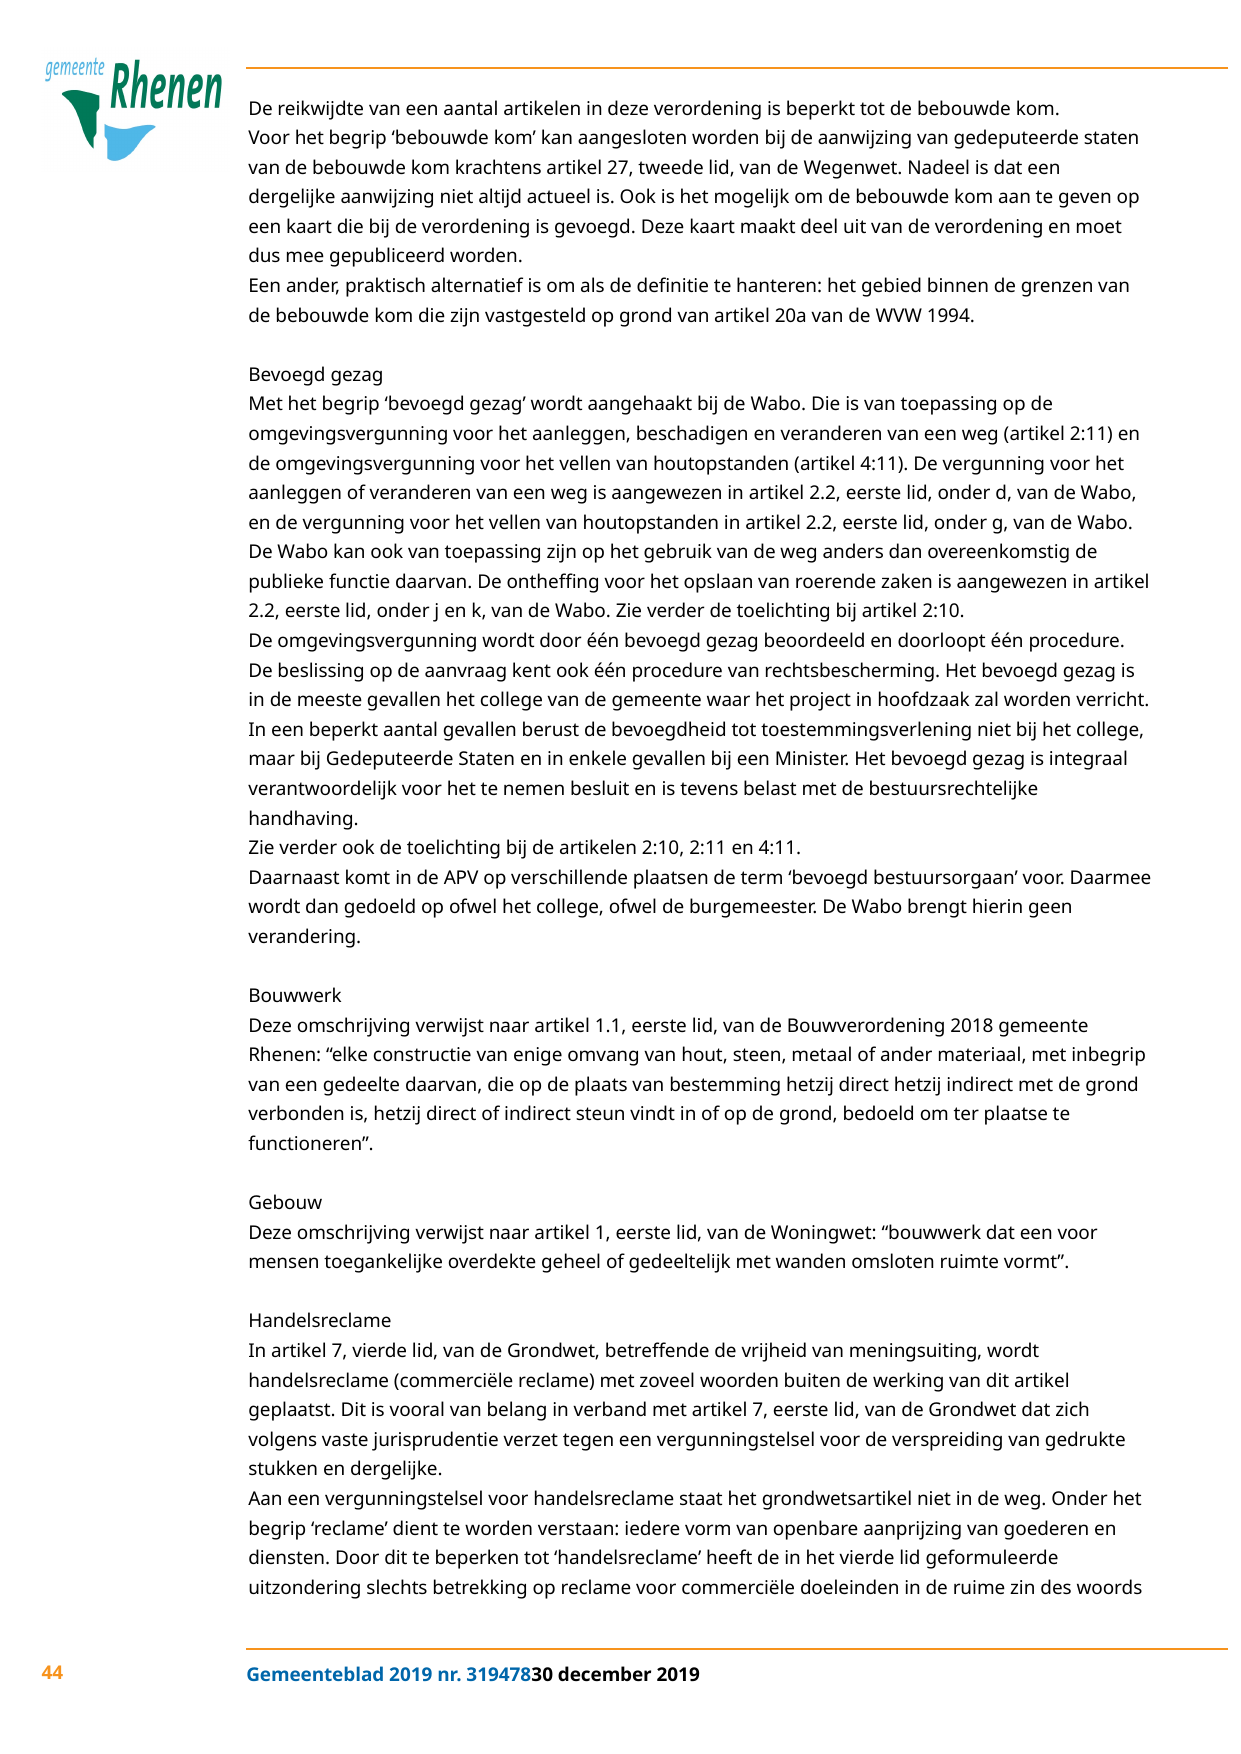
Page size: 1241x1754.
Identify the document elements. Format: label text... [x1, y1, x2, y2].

text Handelsreclame [248, 1308, 1152, 1333]
picture [41, 47, 231, 172]
text Bouwwerk [248, 982, 1152, 1008]
text Gebouw [248, 1189, 1152, 1215]
text Aan een vergunningstelsel voor handelsreclame staat het grondwetsartikel niet in de weg. Onder het begrip ‘reclame’ dient te worden verstaan: iedere vorm van openbare aanprijzing van goederen en diensten. Door dit te beperken tot ‘handelsreclame’ heeft de in het vierde lid geformuleerde uitzondering slechts betrekking op reclame voor commerciële doeleinden in de ruime zin des woords [248, 1485, 1152, 1600]
text Deze omschrijving verwijst naar artikel 1.1, eerste lid, van de Bouwverordening 2018 gemeente Rhenen: “elke constructie van enige omvang van hout, steen, metaal of ander materiaal, met inbegrip van een gedeelte daarvan, die op de plaats van bestemming hetzij direct hetzij indirect met de grond verbonden is, hetzij direct of indirect steun vindt in of op de grond, bedoeld om ter plaatse te functioneren”. [248, 1012, 1152, 1156]
text Deze omschrijving verwijst naar artikel 1, eerste lid, van de Woningwet: “bouwwerk dat een voor mensen toegankelijke overdekte geheel of gedeeltelijk met wanden omsloten ruimte vormt”. [248, 1219, 1152, 1274]
text De omgevingsvergunning wordt door één bevoegd gezag beoordeeld en doorloopt één procedure. De beslissing op de aanvraag kent ook één procedure van rechtsbescherming. Het bevoegd gezag is in de meeste gevallen het college van de gemeente waar het project in hoofdzaak zal worden verricht. In een beperkt aantal gevallen berust de bevoegdheid tot toestemmingsverlening niet bij het college, maar bij Gedeputeerde Staten en in enkele gevallen bij een Minister. Het bevoegd gezag is integraal verantwoordelijk voor het te nemen besluit en is tevens belast met de bestuursrechtelijke handhaving. [248, 627, 1152, 831]
text Bevoegd gezag [248, 361, 1152, 387]
text Voor het begrip ‘bebouwde kom’ kan aangesloten worden bij de aanwijzing van gedeputeerde staten van de bebouwde kom krachtens artikel 27, tweede lid, van de Wegenwet. Nadeel is dat een dergelijke aanwijzing niet altijd actueel is. Ook is het mogelijk om de bebouwde kom aan te geven op een kaart die bij de verordening is gevoegd. Deze kaart maakt deel uit van de verordening en moet dus mee gepubliceerd worden. [248, 124, 1152, 268]
text De reikwijdte van een aantal artikelen in deze verordening is beperkt tot de bebouwde kom. [248, 95, 1152, 121]
text Een ander, praktisch alternatief is om als de definitie te hanteren: het gebied binnen de grenzen van de bebouwde kom die zijn vastgesteld op grond van artikel 20a van de WVW 1994. [248, 272, 1152, 328]
text In artikel 7, vierde lid, van de Grondwet, betreffende de vrijheid van meningsuiting, wordt handelsreclame (commerciële reclame) met zoveel woorden buiten de werking van dit artikel geplaatst. Dit is vooral van belang in verband met artikel 7, eerste lid, van de Grondwet dat zich volgens vaste jurisprudentie verzet tegen een vergunningstelsel voor de verspreiding van gedrukte stukken en dergelijke. [248, 1337, 1152, 1481]
text Met het begrip ‘bevoegd gezag’ wordt aangehaakt bij de Wabo. Die is van toepassing op de omgevingsvergunning voor het aanleggen, beschadigen en veranderen van een weg (artikel 2:11) en de omgevingsvergunning voor het vellen van houtopstanden (artikel 4:11). De vergunning voor het aanleggen of veranderen van een weg is aangewezen in artikel 2.2, eerste lid, onder d, van de Wabo, en de vergunning voor het vellen van houtopstanden in artikel 2.2, eerste lid, onder g, van de Wabo. De Wabo kan ook van toepassing zijn op het gebruik van de weg anders dan overeenkomstig de publieke functie daarvan. De ontheffing voor het opslaan van roerende zaken is aangewezen in artikel 2.2, eerste lid, onder j en k, van de Wabo. Zie verder de toelichting bij artikel 2:10. [248, 391, 1152, 623]
text Zie verder ook de toelichting bij de artikelen 2:10, 2:11 en 4:11. [248, 834, 1152, 860]
text Daarnaast komt in de APV op verschillende plaatsen de term ‘bevoegd bestuursorgaan’ voor. Daarmee wordt dan gedoeld op ofwel het college, ofwel de burgemeester. De Wabo brengt hierin geen verandering. [248, 864, 1152, 949]
